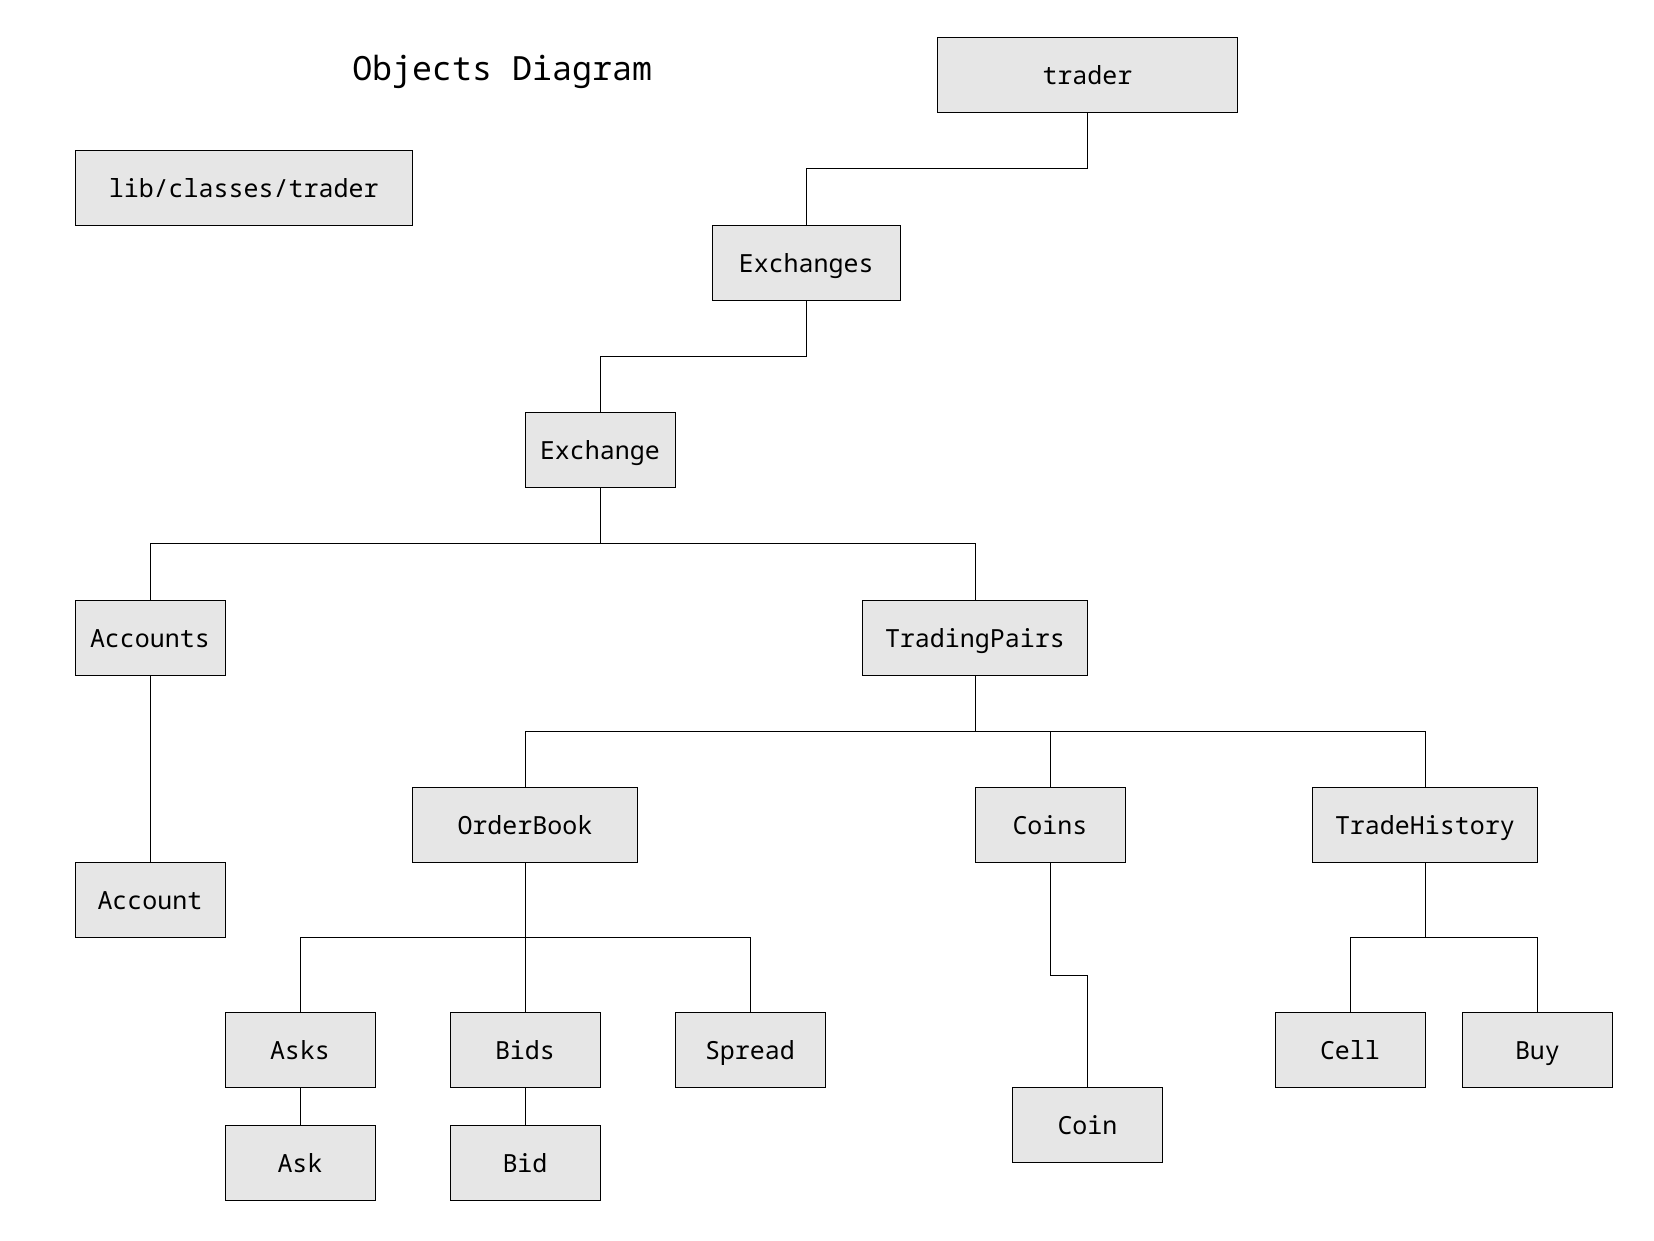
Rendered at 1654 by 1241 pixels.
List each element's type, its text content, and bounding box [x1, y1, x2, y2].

text_box Coin [1012, 1087, 1163, 1163]
text_box Bids [450, 1012, 601, 1088]
text_box Buy [1462, 1012, 1613, 1088]
text_box Objects Diagram [337, 37, 668, 90]
text_box Account [75, 862, 226, 938]
text_box lib/classes/trader [75, 150, 413, 226]
text_box Bid [450, 1125, 601, 1201]
text_box Asks [225, 1012, 376, 1088]
text_box Cell [1275, 1012, 1426, 1088]
text_box OrderBook [412, 787, 638, 863]
text_box Ask [225, 1125, 376, 1201]
text_box Coins [975, 787, 1126, 863]
text_box Spread [675, 1012, 826, 1088]
text_box TradingPairs [862, 600, 1088, 676]
text_box Exchanges [712, 225, 901, 301]
text_box Exchange [525, 412, 676, 488]
text_box trader [937, 37, 1238, 113]
text_box TradeHistory [1312, 787, 1538, 863]
text_box Accounts [75, 600, 226, 676]
